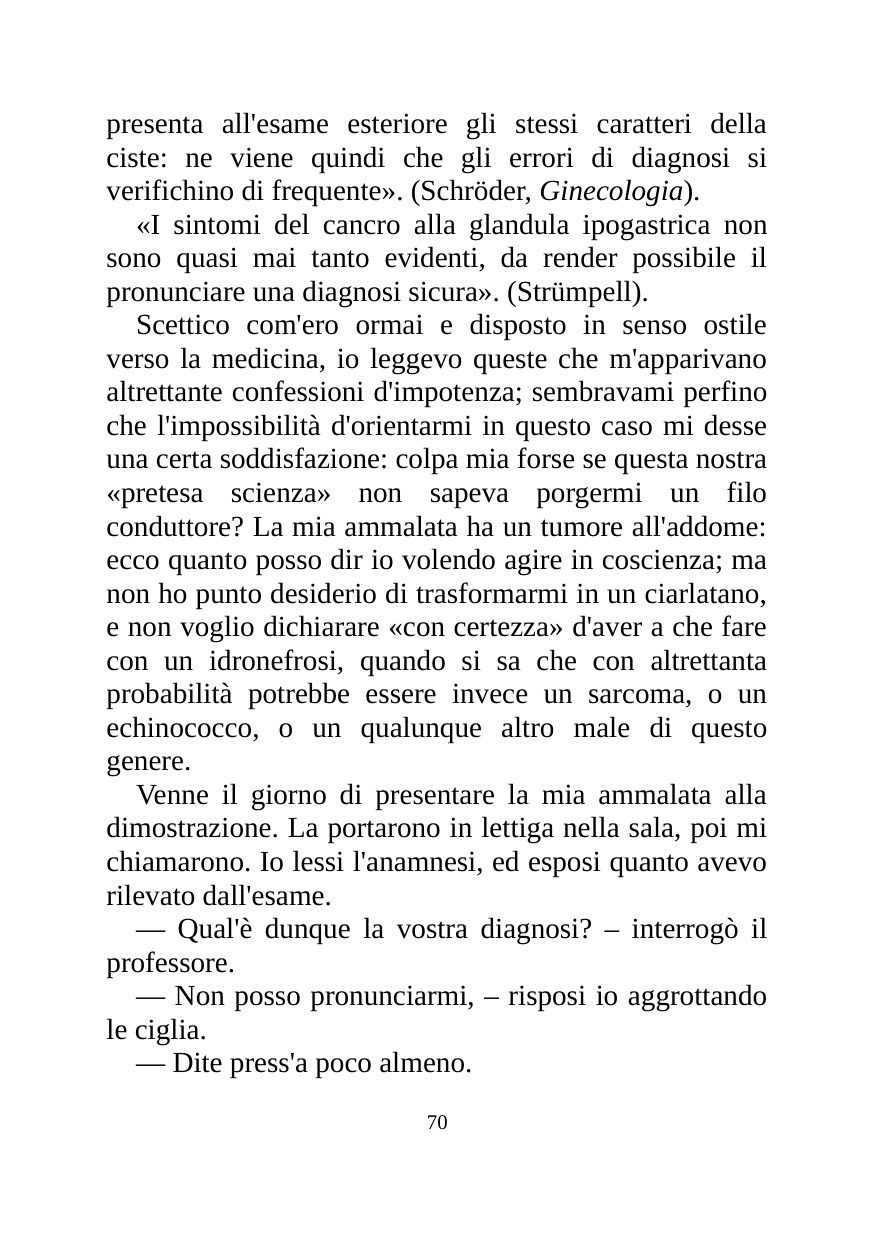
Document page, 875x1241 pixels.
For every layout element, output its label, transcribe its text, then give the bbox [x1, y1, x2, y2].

text Venne il giorno di presentare la mia ammalata alla dimostrazione. La portarono in lettiga nella sala, poi mi chiamarono. Io lessi l'anamnesi, ed esposi quanto avevo rilevato dall'esame. [106, 777, 768, 911]
text presenta all'esame esteriore gli stessi caratteri della ciste: ne viene quindi che gli errori di diagnosi si verifichino di frequente». (Schröder, Ginecologia). [106, 106, 768, 207]
text — Dite press'a poco almeno. [106, 1045, 768, 1079]
text Scettico com'ero ormai e disposto in senso ostile verso la medicina, io leggevo queste che m'apparivano altrettante confessioni d'impotenza; sembravami perfino che l'impossibilità d'orientarmi in questo caso mi desse una certa soddisfazione: colpa mia forse se questa nostra «pretesa scienza» non sapeva porgermi un filo conduttore? La mia ammalata ha un tumore all'addome: ecco quanto posso dir io volendo agire in coscienza; ma non ho punto desiderio di trasformarmi in un ciarlatano, e non voglio dichiarare «con certezza» d'aver a che fare con un idronefrosi, quando si sa che con altrettanta probabilità potrebbe essere invece un sarcoma, o un echinococco, o un qualunque altro male di questo genere. [106, 307, 768, 777]
text — Non posso pronunciarmi, – risposi io aggrottando le ciglia. [106, 978, 768, 1045]
text «I sintomi del cancro alla glandula ipogastrica non sono quasi mai tanto evidenti, da render possibile il pronunciare una diagnosi sicura». (Strümpell). [106, 207, 768, 307]
text — Qual'è dunque la vostra diagnosi? – interrogò il professore. [106, 911, 768, 978]
